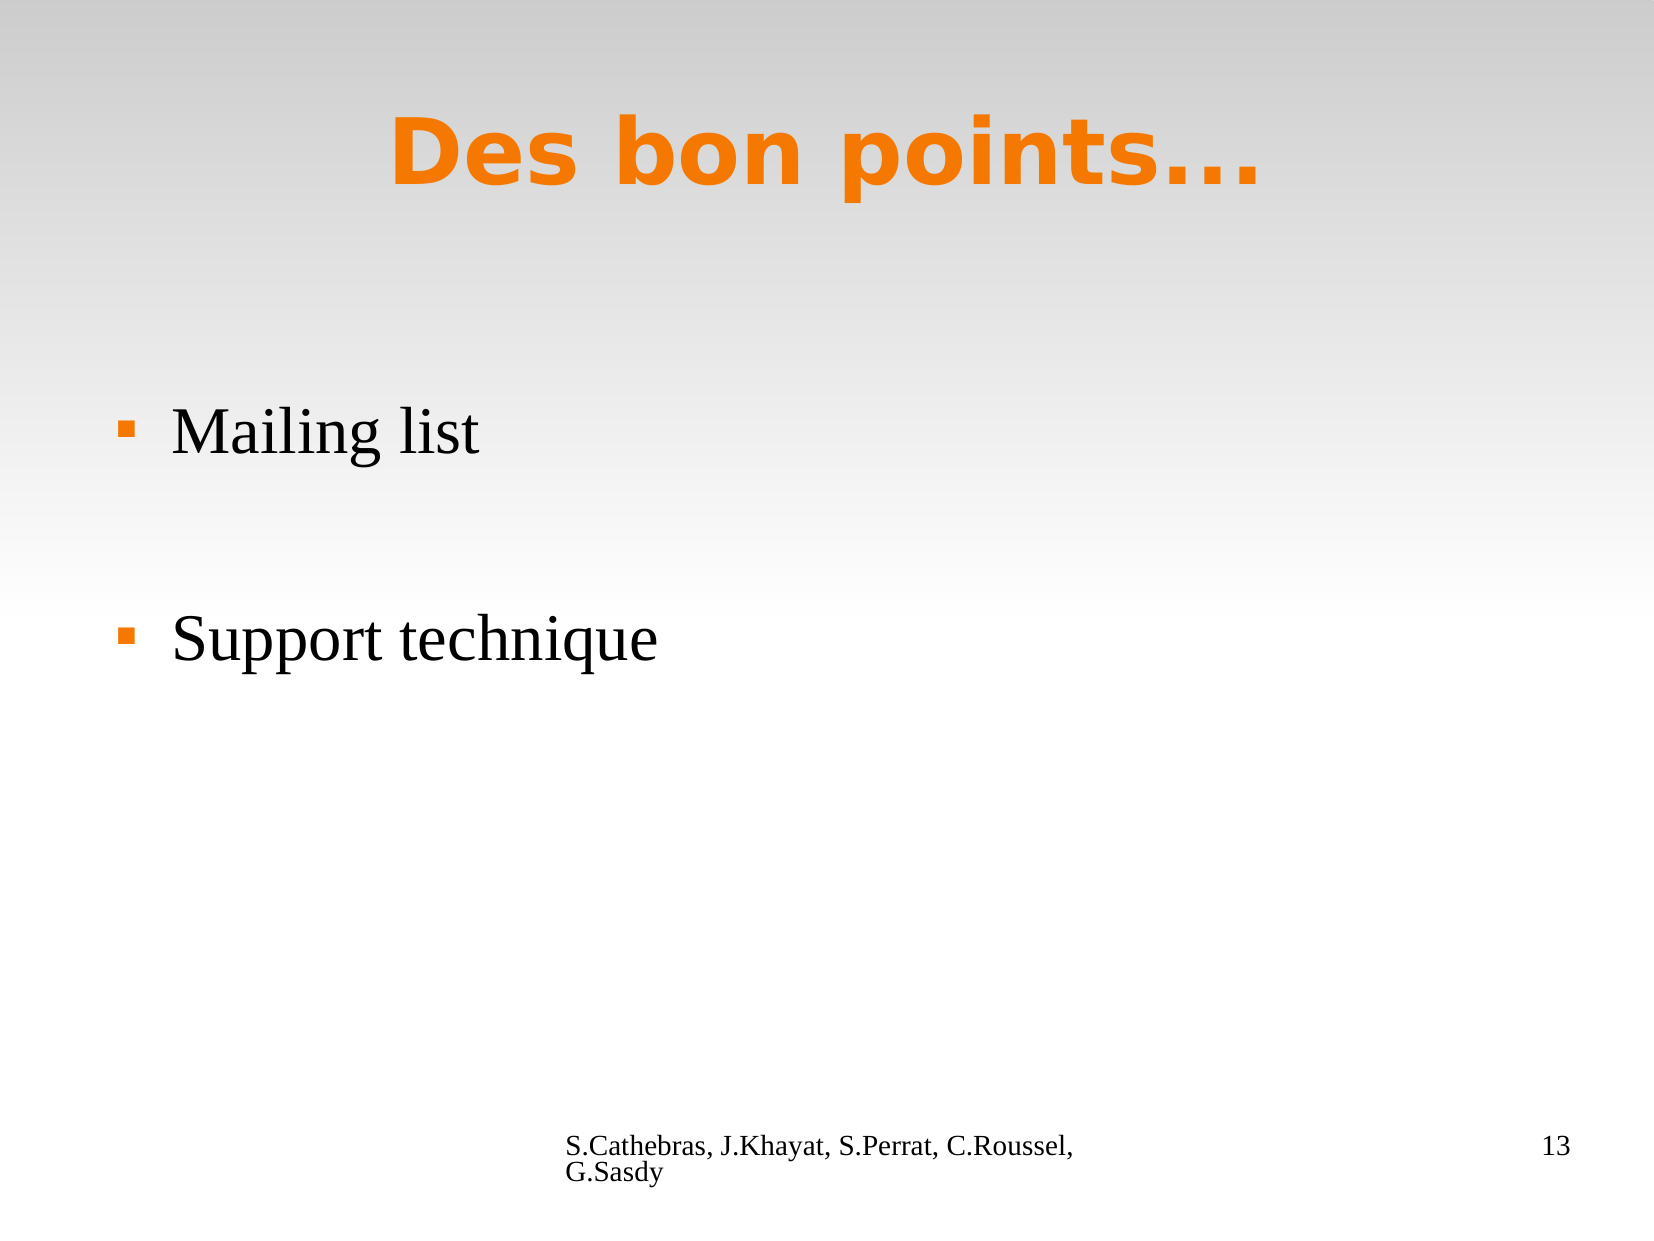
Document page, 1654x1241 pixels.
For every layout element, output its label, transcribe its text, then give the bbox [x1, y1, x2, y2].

title Des bon points... [82, 49, 1571, 257]
list Mailing list Support technique [82, 290, 1571, 1109]
